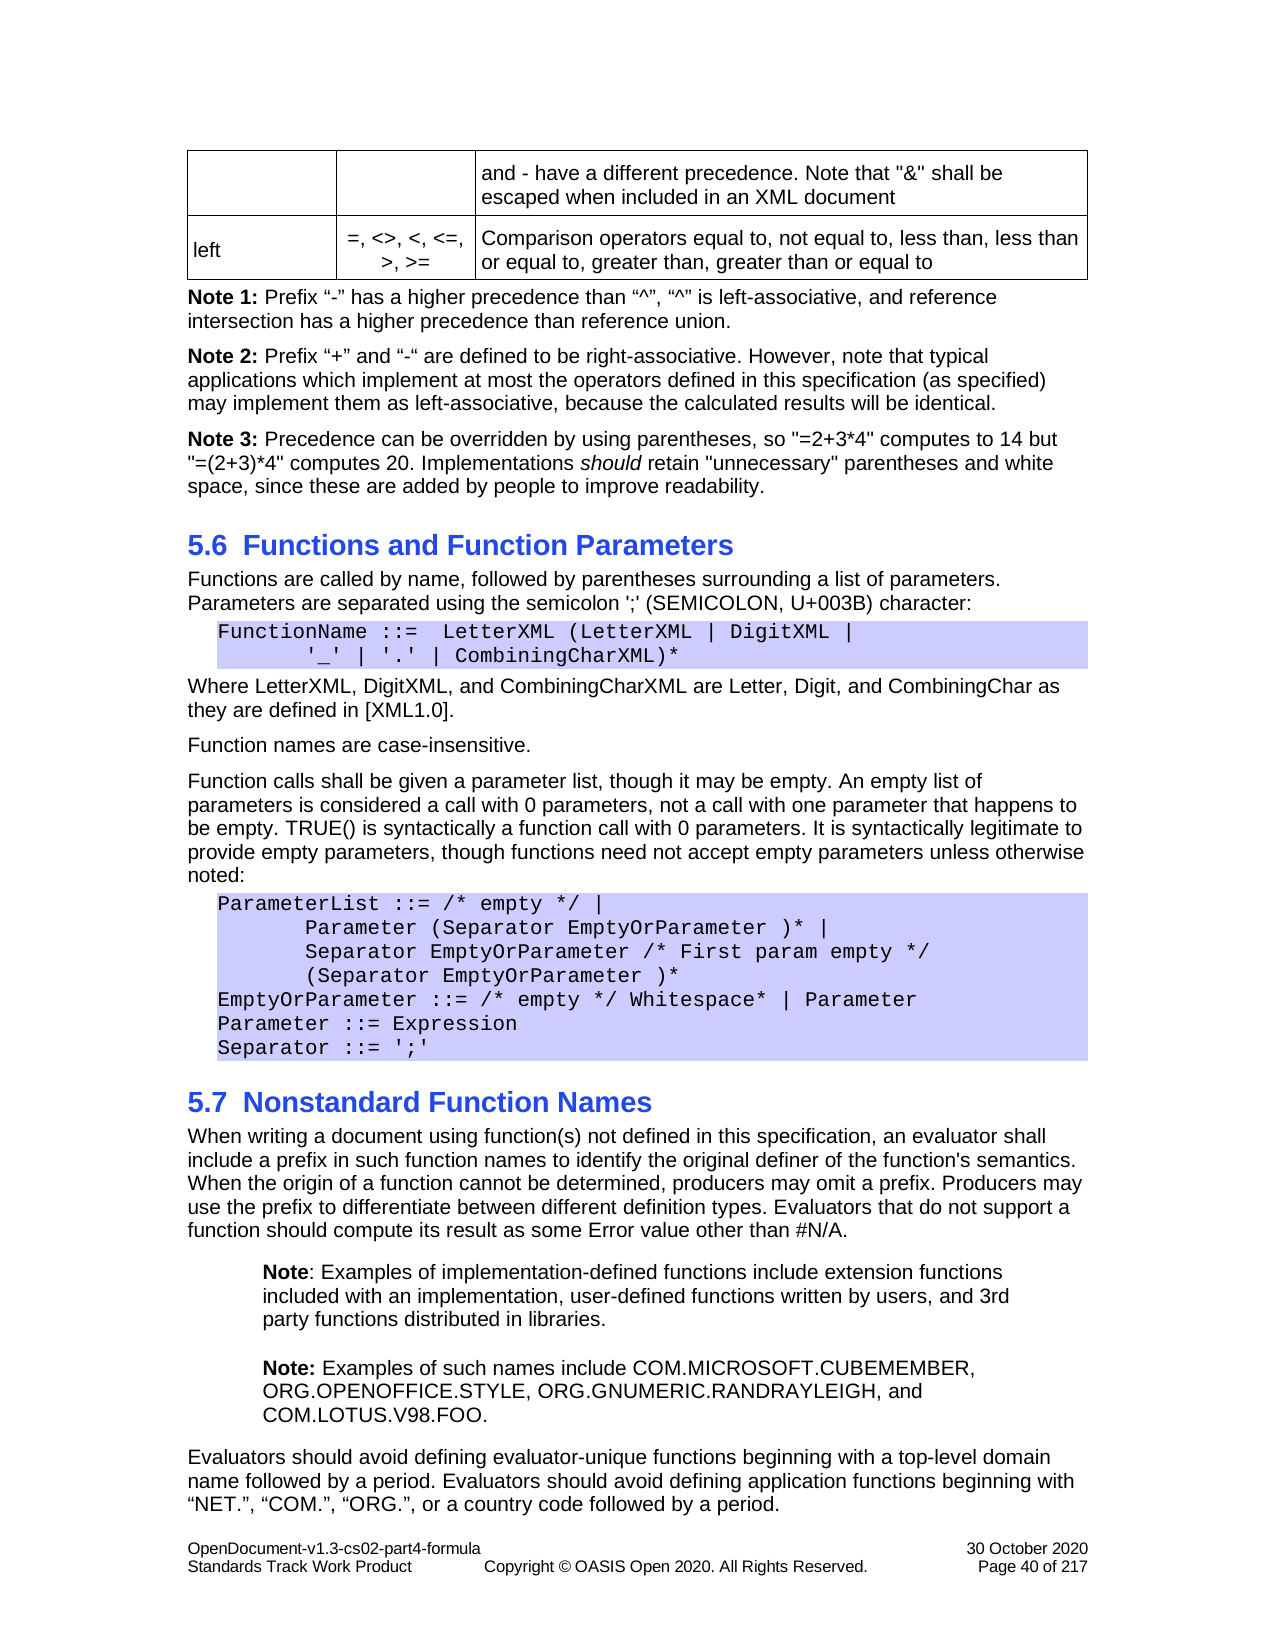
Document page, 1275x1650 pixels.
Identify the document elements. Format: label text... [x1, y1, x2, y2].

text When writing a document using function(s) not defined in this specification, an evaluator shall include a prefix in such function names to identify the original definer of the function's semantics. When the origin of a function cannot be determined, producers may omit a prefix. Producers may use the prefix to differentiate between different definition types. Evaluators that do not support a function should compute its result as some Error value other than #N/A. [187, 1124, 1088, 1242]
text Separator EmptyOrParameter /* First param empty */ [217, 941, 1088, 965]
text EmptyOrParameter ::= /* empty */ Whitespace* | Parameter [217, 989, 1088, 1013]
text Evaluators should avoid defining evaluator-unique functions beginning with a top-level domain name followed by a period. Evaluators should avoid defining application functions beginning with “NET.”, “COM.”, “ORG.”, or a country code followed by a period. [187, 1446, 1088, 1516]
table_cell Comparison operators equal to, not equal to, less than, less than or equal to, greater than, greater than or equal to [476, 216, 1087, 279]
text Function names are case-insensitive. [187, 734, 1088, 757]
text Parameter ::= Expression [217, 1013, 1088, 1037]
text Note: Examples of implementation-defined functions include extension functions included with an implementation, user-defined functions written by users, and 3rd party functions distributed in libraries. [262, 1261, 1013, 1331]
table_cell left [188, 216, 336, 279]
subtitle Functions and Function Parameters [187, 529, 1088, 562]
text Note 2: Prefix “+” and “-“ are defined to be right-associative. However, note that typical applications which implement at most the operators defined in this specification (as specified) may implement them as left-associative, because the calculated results will be identical. [187, 345, 1088, 415]
table_cell [337, 151, 475, 215]
text Note 1: Prefix “-” has a higher precedence than “^”, “^” is left-associative, and reference intersection has a higher precedence than reference union. [187, 286, 1088, 333]
text Note: Examples of such names include COM.MICROSOFT.CUBEMEMBER, ORG.OPENOFFICE.STYLE, ORG.GNUMERIC.RANDRAYLEIGH, and COM.LOTUS.V98.FOO. [262, 1356, 1013, 1427]
table_cell =, <>, <, <=, >, >= [337, 216, 475, 279]
text '_' | '.' | CombiningCharXML)* [217, 645, 1088, 669]
table_cell [188, 151, 336, 215]
table_cell and - have a different precedence. Note that "&" shall be escaped when included in an XML document [476, 151, 1087, 215]
text Separator ::= ';' [217, 1037, 1088, 1061]
text Parameter (Separator EmptyOrParameter )* | [217, 917, 1088, 941]
text ParameterList ::= /* empty */ | [217, 893, 1088, 917]
text FunctionName ::= LetterXML (LetterXML | DigitXML | [217, 621, 1088, 645]
text (Separator EmptyOrParameter )* [217, 965, 1088, 989]
text Note 3: Precedence can be overridden by using parentheses, so "=2+3*4" computes to 14 but "=(2+3)*4" computes 20. Implementations should retain "unnecessary" parentheses and white space, since these are added by people to improve readability. [187, 427, 1088, 498]
text Where LetterXML, DigitXML, and CombiningCharXML are Letter, Digit, and CombiningChar as they are defined in [XML1.0]. [187, 675, 1088, 722]
text Function calls shall be given a parameter list, though it may be empty. An empty list of parameters is considered a call with 0 parameters, not a call with one parameter that happens to be empty. TRUE() is syntactically a function call with 0 parameters. It is syntactically legitimate to provide empty parameters, though functions need not accept empty parameters unless otherwise noted: [187, 769, 1088, 887]
text Functions are called by name, followed by parentheses surrounding a list of parameters. Parameters are separated using the semicolon ';' (SEMICOLON, U+003B) character: [187, 568, 1088, 615]
subtitle Nonstandard Function Names [187, 1086, 1088, 1118]
